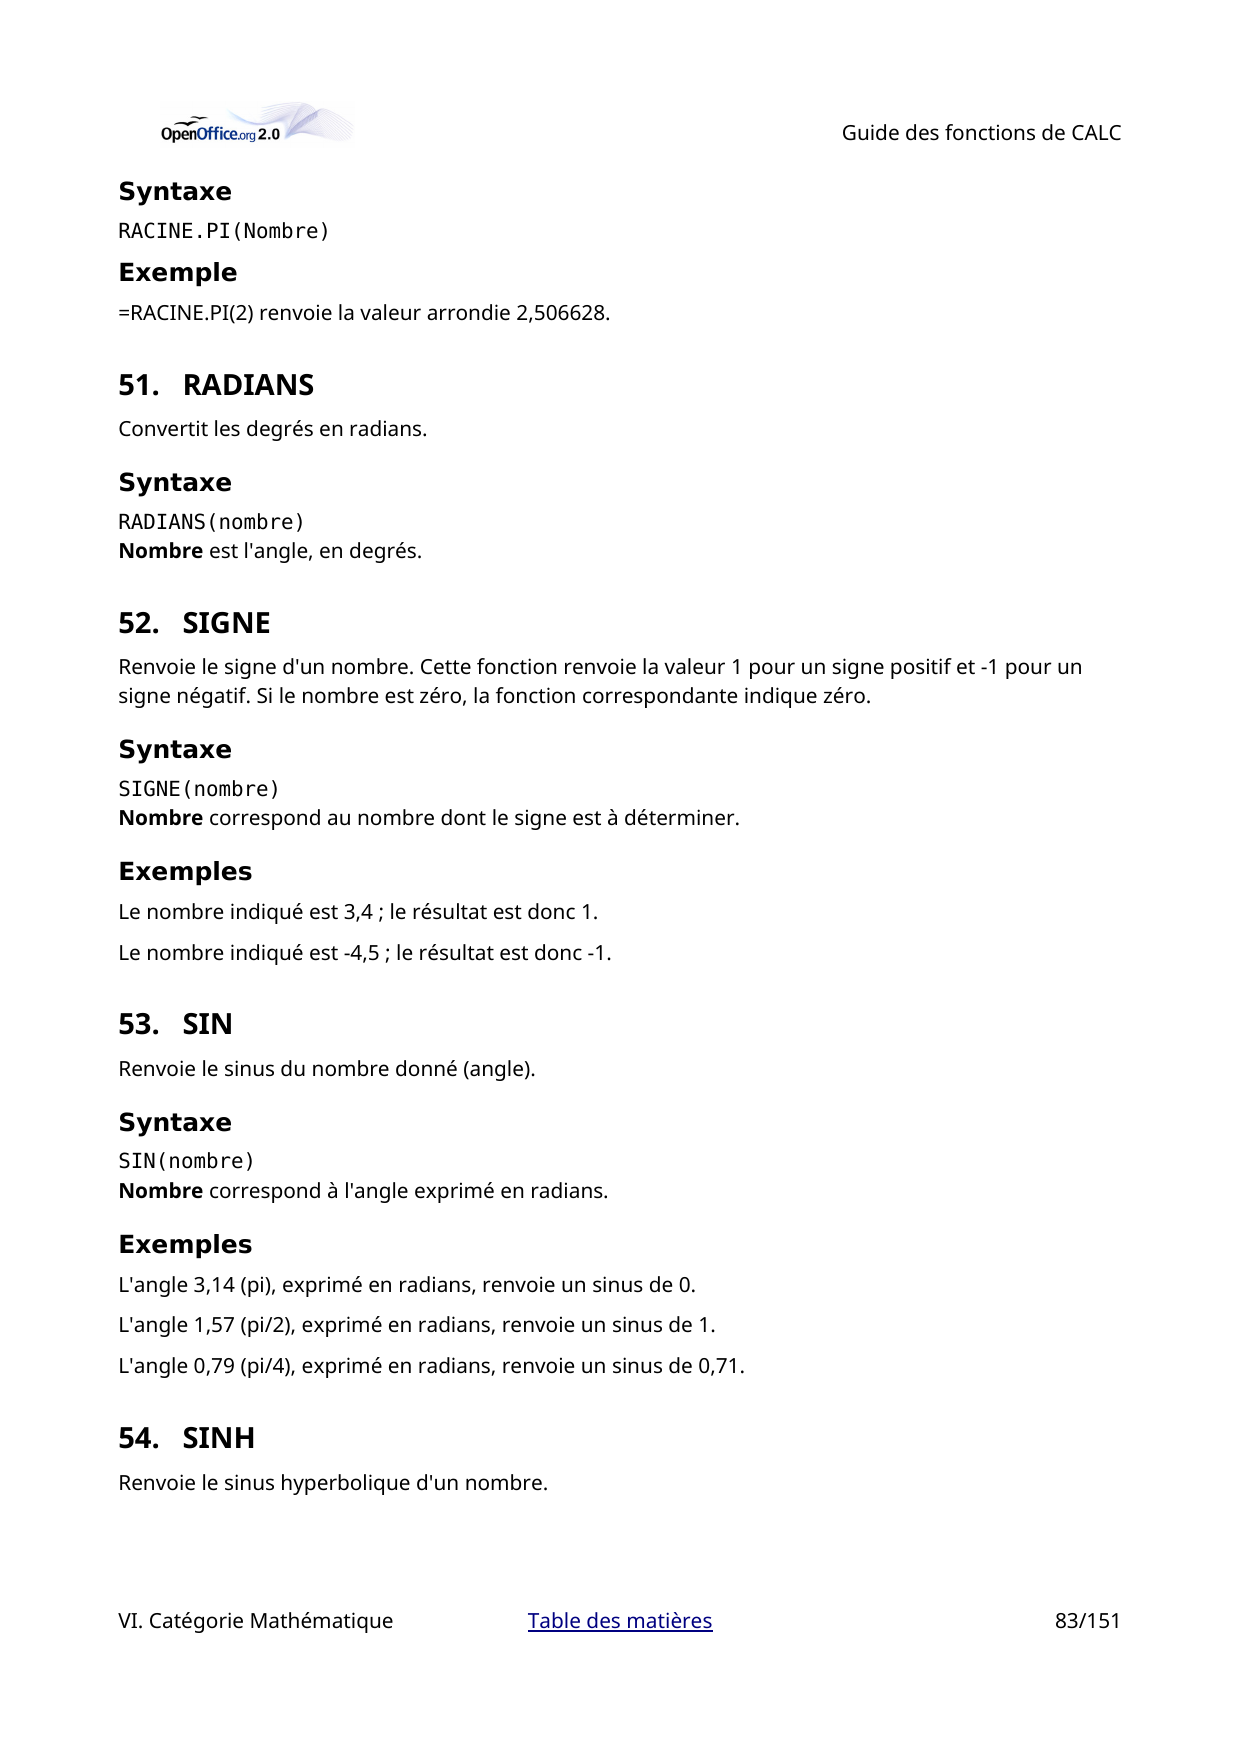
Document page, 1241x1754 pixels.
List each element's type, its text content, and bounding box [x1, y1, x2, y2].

subtitle SINH [118, 1417, 1122, 1457]
text L'angle 1,57 (pi/2), exprimé en radians, renvoie un sinus de 1. [118, 1311, 1122, 1339]
subtitle Syntaxe [118, 735, 1122, 764]
subtitle SIN [118, 1004, 1122, 1043]
text L'angle 0,79 (pi/4), exprimé en radians, renvoie un sinus de 0,71. [118, 1352, 1122, 1380]
text Nombre correspond à l'angle exprimé en radians. [118, 1176, 1122, 1204]
text Convertit les degrés en radians. [118, 414, 1122, 443]
text L'angle 3,14 (pi), exprimé en radians, renvoie un sinus de 0. [118, 1270, 1122, 1298]
text Nombre est l'angle, en degrés. [118, 536, 1122, 565]
text =RACINE.PI(2) renvoie la valeur arrondie 2,506628. [118, 298, 1122, 327]
subtitle Syntaxe [118, 1108, 1122, 1137]
text Le nombre indiqué est 3,4 ; le résultat est donc 1. [118, 897, 1122, 925]
text RACINE.PI(Nombre) [118, 219, 1122, 243]
subtitle Exemple [118, 258, 1122, 287]
text Renvoie le signe d'un nombre. Cette fonction renvoie la valeur 1 pour un signe positif et -1 pour un signe négatif. Si le nombre est zéro, la fonction correspondante indique zéro. [118, 652, 1122, 709]
text SIN(nombre) [118, 1149, 1122, 1174]
subtitle Exemples [118, 857, 1122, 886]
text RADIANS(nombre) [118, 510, 1122, 534]
text Renvoie le sinus hyperbolique d'un nombre. [118, 1468, 1122, 1496]
subtitle Syntaxe [118, 468, 1122, 497]
text Nombre correspond au nombre dont le signe est à déterminer. [118, 803, 1122, 831]
subtitle SIGNE [118, 602, 1122, 642]
text Le nombre indiqué est -4,5 ; le résultat est donc -1. [118, 938, 1122, 966]
subtitle Syntaxe [118, 177, 1122, 206]
text SIGNE(nombre) [118, 777, 1122, 801]
subtitle RADIANS [118, 364, 1122, 404]
text Renvoie le sinus du nombre donné (angle). [118, 1054, 1122, 1082]
subtitle Exemples [118, 1230, 1122, 1259]
